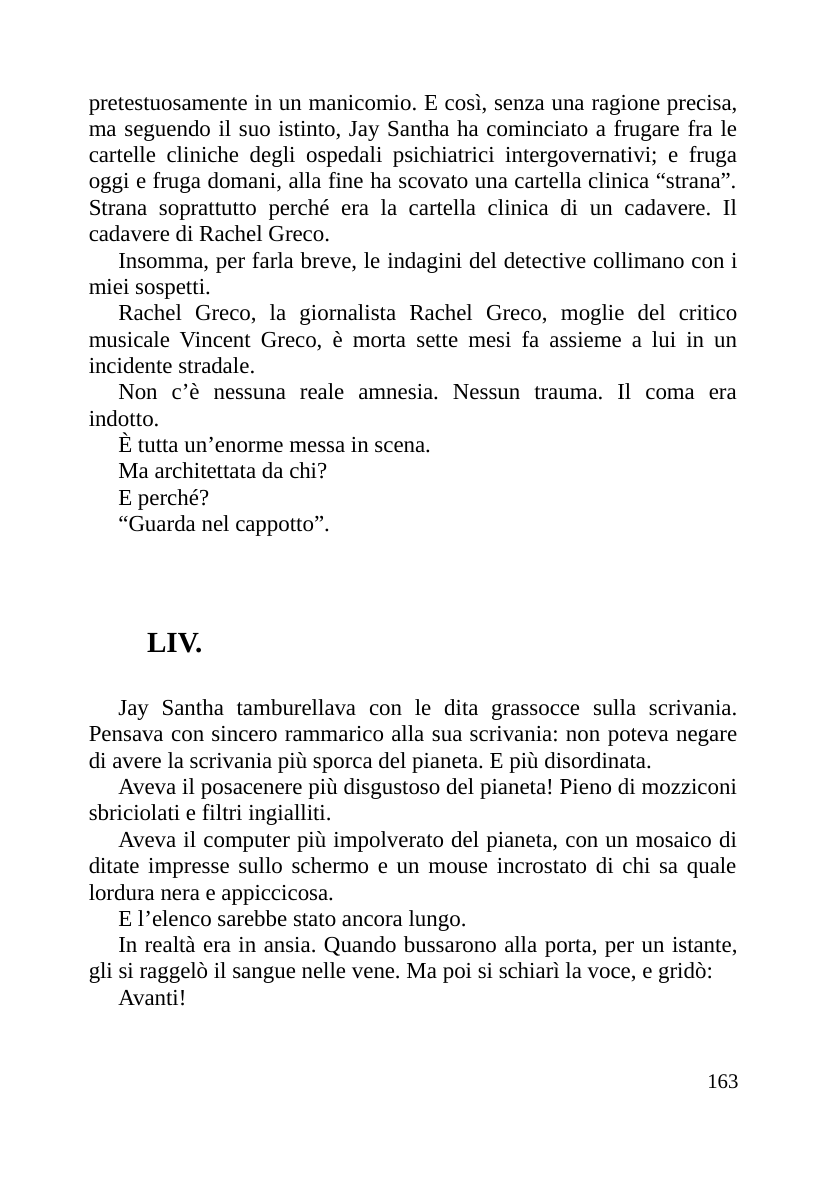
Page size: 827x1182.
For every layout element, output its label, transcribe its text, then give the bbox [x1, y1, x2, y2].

text Non c’è nessuna reale amnesia. Nessun trauma. Il coma era indotto. [88, 378, 738, 431]
text Avanti! [88, 984, 738, 1010]
text È tutta un’enorme messa in scena. [88, 431, 738, 457]
text Ma architettata da chi? [88, 457, 738, 484]
text Insomma, per farla breve, le indagini del detective collimano con i miei sospetti. [88, 247, 738, 299]
text Aveva il computer più impolverato del pianeta, con un mosaico di ditate impresse sullo schermo e un mouse incrostato di chi sa quale lordura nera e appiccicosa. [88, 826, 738, 905]
text “Guarda nel cappotto”. [88, 510, 738, 537]
text Aveva il posacenere più disgustoso del pianeta! Pieno di mozziconi sbriciolati e filtri ingialliti. [88, 773, 738, 826]
text pretestuosamente in un manicomio. E così, senza una ragione precisa, ma seguendo il suo istinto, Jay Santha ha cominciato a frugare fra le cartelle cliniche degli ospedali psichiatrici intergovernativi; e fruga oggi e fruga domani, alla fine ha scovato una cartella clinica “strana”. Strana soprattutto perché era la cartella clinica di un cadavere. Il cadavere di Rachel Greco. [88, 88, 738, 247]
subtitle LIV. [88, 625, 738, 659]
text Rachel Greco, la giornalista Rachel Greco, moglie del critico musicale Vincent Greco, è morta sette mesi fa assieme a lui in un incidente stradale. [88, 299, 738, 378]
text E perché? [88, 484, 738, 510]
text Jay Santha tamburellava con le dita grassocce sulla scrivania. Pensava con sincero rammarico alla sua scrivania: non poteva negare di avere la scrivania più sporca del pianeta. E più disordinata. [88, 694, 738, 773]
text E l’elenco sarebbe stato ancora lungo. [88, 905, 738, 931]
text In realtà era in ansia. Quando bussarono alla porta, per un istante, gli si raggelò il sangue nelle vene. Ma poi si schiarì la voce, e gridò: [88, 931, 738, 984]
